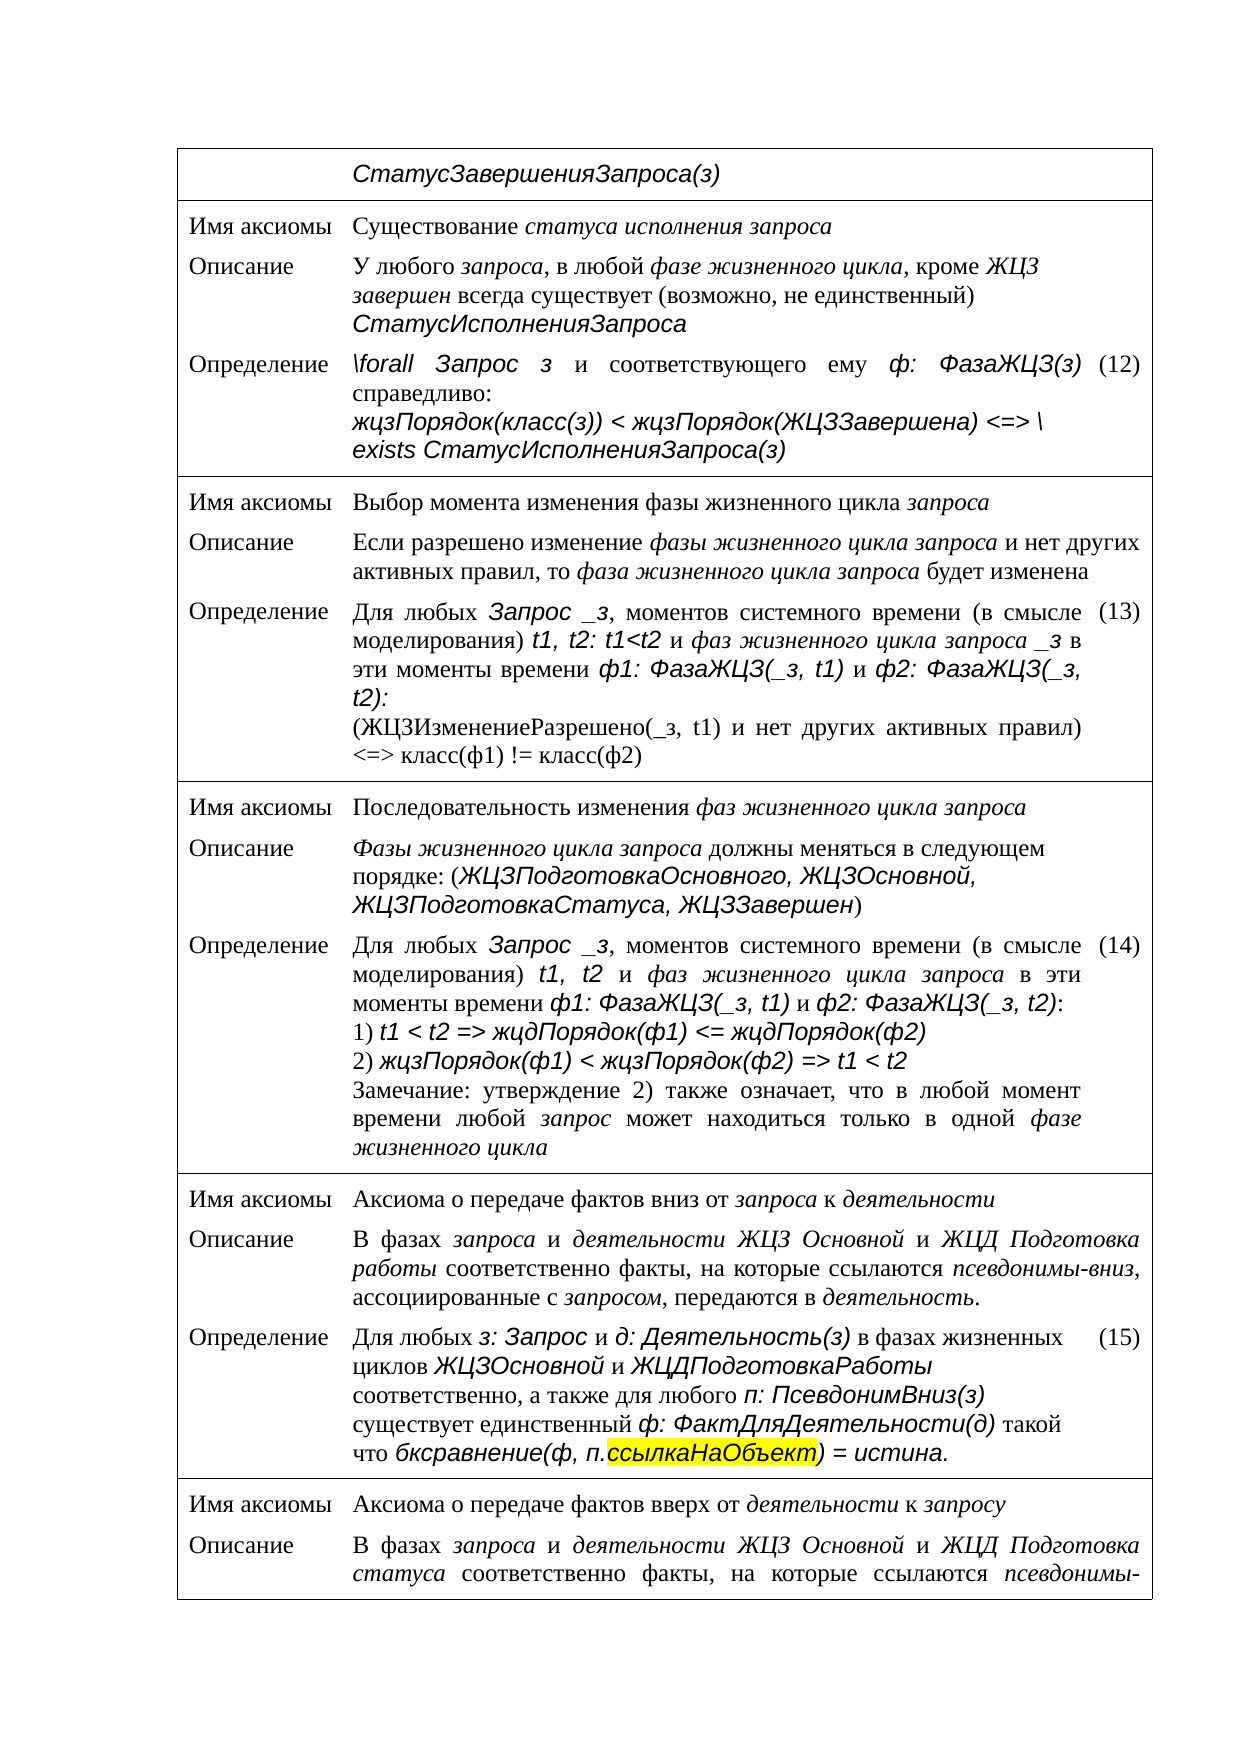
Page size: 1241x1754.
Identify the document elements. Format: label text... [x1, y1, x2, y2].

table_cell Описание [183, 827, 346, 925]
table_cell (14) [1087, 925, 1146, 1167]
table_cell [178, 149, 1152, 199]
table_header Имя аксиомы [183, 787, 346, 827]
table_cell (15) [1087, 1316, 1146, 1472]
table_cell Описание [183, 522, 346, 591]
table_cell [178, 782, 1152, 1173]
table_header Имя аксиомы [183, 1484, 346, 1524]
table_cell Фазы жизненного цикла запроса должны меняться в следующем порядке: (ЖЦЗПодготовкаОсновного, ЖЦЗОсновной, ЖЦЗПодготовкаСтатуса, ЖЦЗЗавершен) [346, 827, 1146, 925]
table_header Аксиома о передаче фактов вниз от запроса к деятельности [346, 1179, 1146, 1219]
table_cell Описание [183, 1219, 346, 1316]
table_cell [1088, 154, 1146, 194]
table_cell [178, 1479, 1152, 1599]
table_cell В фазах запроса и деятельности ЖЦЗ Основной и ЖЦД Подготовка работы соответственно факты, на которые ссылаются псевдонимы-вниз, ассоциированные с запросом, передаются в деятельность. [346, 1219, 1146, 1316]
table_cell Для любых Запрос _з, моментов системного времени (в смысле моделирования) t1, t2 и фаз жизненного цикла запроса в эти моменты времени ф1: ФазаЖЦЗ(_з, t1) и ф2: ФазаЖЦЗ(_з, t2): 1) t1 < t2 => жцдПорядок(ф1) <= жцдПорядок(ф2) 2) жцзПорядок(ф1) < жцзПорядок(ф2) => t1 < t2 Замечание: утверждение 2) также означает, что в любой момент времени любой запрос может находиться только в одной фазе жизненного цикла [346, 925, 1087, 1167]
table_cell Описание [183, 246, 346, 343]
table_cell У любого запроса, в любой фазе жизненного цикла, кроме ЖЦЗ завершен всегда существует (возможно, не единственный) СтатусИсполненияЗапроса [346, 246, 1146, 343]
table_cell Определение [183, 591, 346, 775]
table_cell В фазах запроса и деятельности ЖЦЗ Основной и ЖЦД Подготовка статуса соответственно факты, на которые ссылаются псевдонимы- [346, 1524, 1146, 1593]
table_cell [183, 154, 346, 194]
table_cell (12) [1088, 343, 1146, 470]
table_cell Для любых Запрос _з, моментов системного времени (в смысле моделирования) t1, t2: t1<t2 и фаз жизненного цикла запроса _з в эти моменты времени ф1: ФазаЖЦЗ(_з, t1) и ф2: ФазаЖЦЗ(_з, t2): (ЖЦЗИзменениеРазрешено(_з, t1) и нет других активных правил) <=> класс(ф1) != класс(ф2) [346, 591, 1088, 775]
table_cell Описание [183, 1524, 346, 1593]
table_cell Для любых з: Запрос и д: Деятельность(з) в фазах жизненных циклов ЖЦЗОсновной и ЖЦДПодготовкаРаботы соответственно, а также для любого п: ПсевдонимВниз(з) существует единственный ф: ФактДляДеятельности(д) такой что бксравнение(ф, п.ссылкаНаОбъект) = истина. [346, 1316, 1087, 1472]
table_header Существование статуса исполнения запроса [346, 205, 1146, 246]
table_cell Определение [183, 343, 346, 470]
table_header Выбор момента изменения фазы жизненного цикла запроса [346, 482, 1146, 522]
table_cell (13) [1088, 591, 1146, 775]
table_header Последовательность изменения фаз жизненного цикла запроса [346, 787, 1146, 827]
table_header Аксиома о передаче фактов вверх от деятельности к запросу [346, 1484, 1146, 1524]
table_cell [178, 201, 1152, 476]
table_cell Если разрешено изменение фазы жизненного цикла запроса и нет других активных правил, то фаза жизненного цикла запроса будет изменена [346, 522, 1146, 591]
table_header Имя аксиомы [183, 1179, 346, 1219]
table_cell [178, 1174, 1152, 1478]
table_cell [178, 477, 1152, 781]
table_cell \forall Запрос з и соответствующего ему ф: ФазаЖЦЗ(з) справедливо: жцзПорядок(класс(з)) < жцзПорядок(ЖЦЗЗавершена) <=> \exists СтатусИсполненияЗапроса(з) [346, 343, 1088, 470]
table_header Имя аксиомы [183, 482, 346, 522]
table_cell Определение [183, 925, 346, 1167]
table_cell Определение [183, 1316, 346, 1472]
table_header Имя аксиомы [183, 205, 346, 246]
table_cell СтатусЗавершенияЗапроса(з) [346, 154, 1088, 194]
